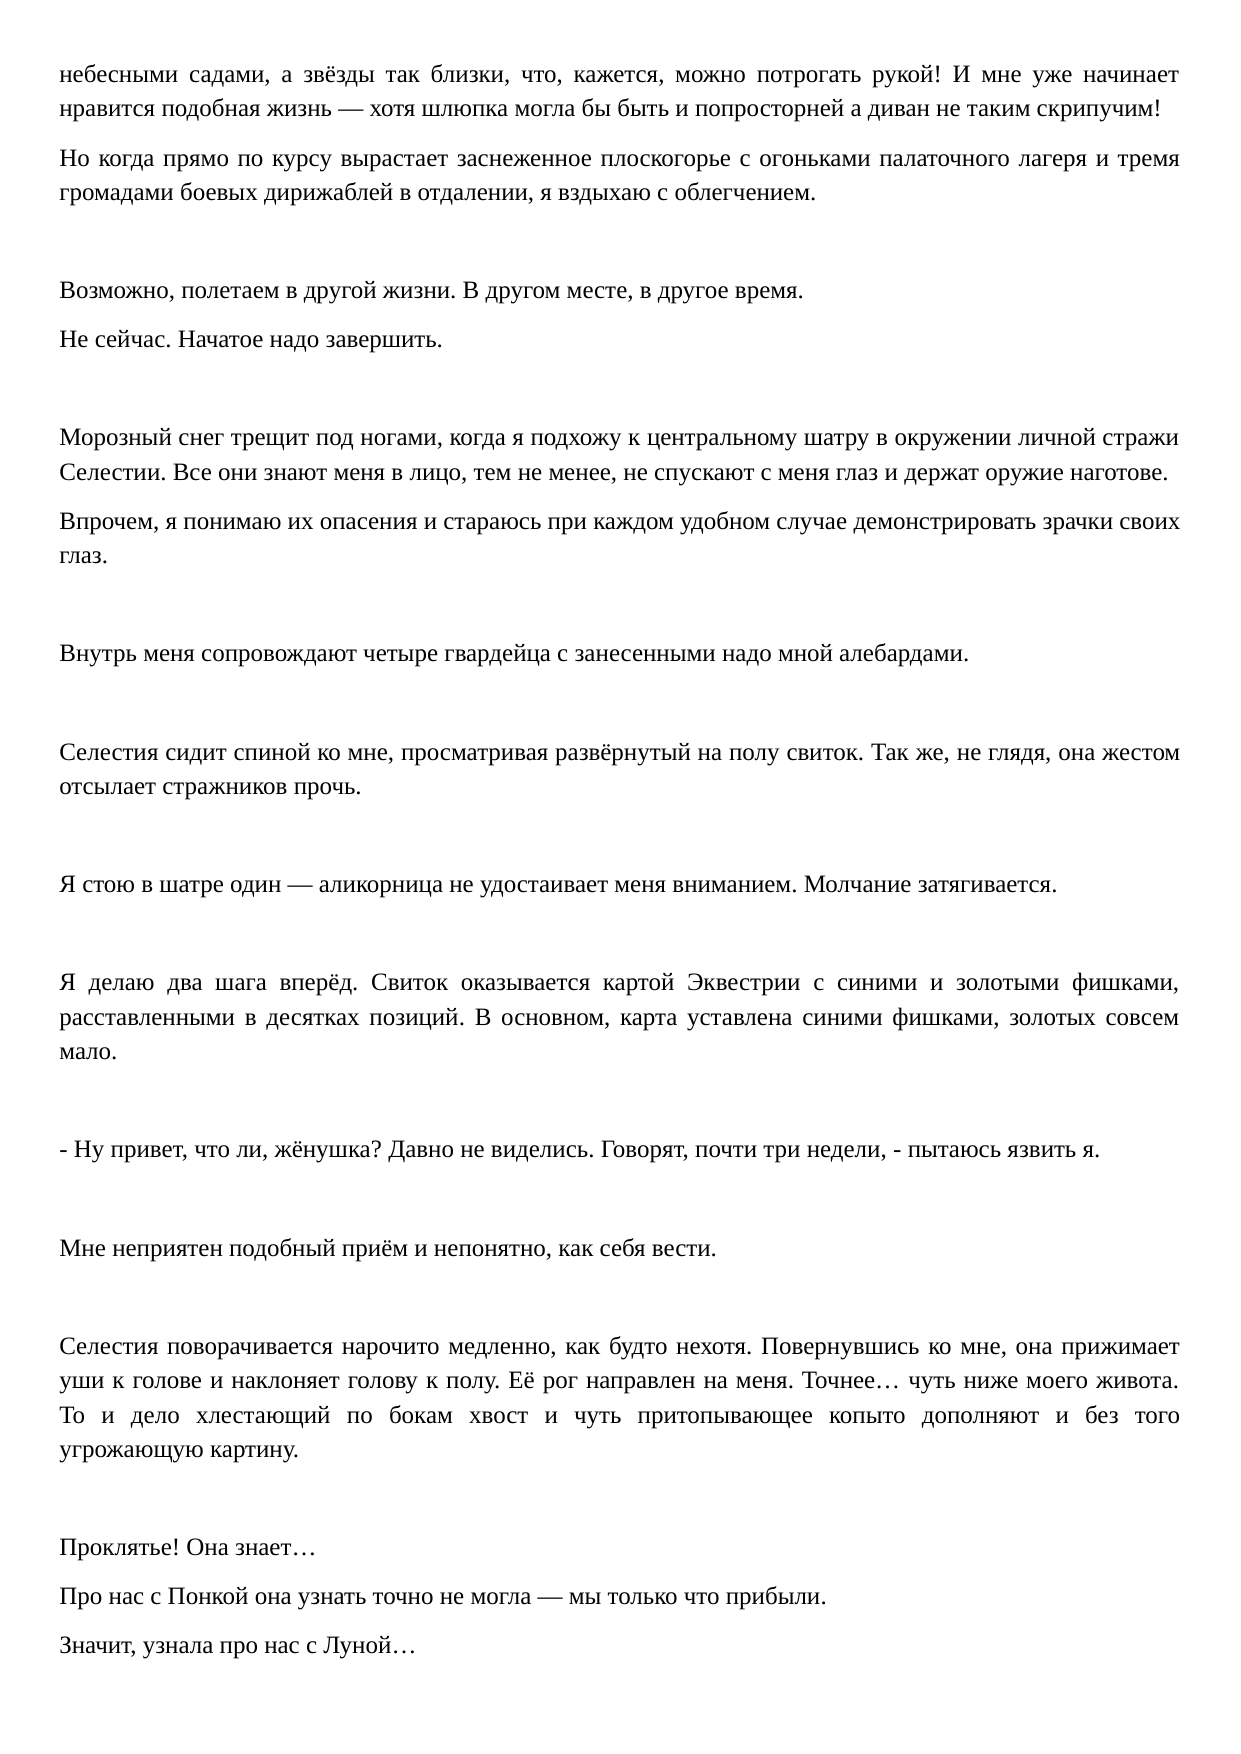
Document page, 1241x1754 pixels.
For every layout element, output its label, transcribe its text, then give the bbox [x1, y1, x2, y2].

text Морозный снег трещит под ногами, когда я подхожу к центральному шатру в окружении личной стражи Селестии. Все они знают меня в лицо, тем не менее, не спускают с меня глаз и держат оружие наготове. [59, 422, 1181, 486]
text Значит, узнала про нас с Луной… [59, 1630, 1181, 1659]
text Впрочем, я понимаю их опасения и стараюсь при каждом удобном случае демонстрировать зрачки своих глаз. [59, 506, 1181, 569]
text Но когда прямо по курсу вырастает заснеженное плоскогорье с огоньками палаточного лагеря и тремя громадами боевых дирижаблей в отдалении, я вздыхаю с облегчением. [59, 143, 1181, 206]
text Мне неприятен подобный приём и непонятно, как себя вести. [59, 1233, 1181, 1261]
text Селестия сидит спиной ко мне, просматривая развёрнутый на полу свиток. Так же, не глядя, она жестом отсылает стражников прочь. [59, 737, 1181, 800]
text Я стою в шатре один — аликорница не удостаивает меня вниманием. Молчание затягивается. [59, 869, 1181, 898]
text Возможно, полетаем в другой жизни. В другом месте, в другое время. [59, 275, 1181, 304]
text Я делаю два шага вперёд. Свиток оказывается картой Эквестрии с синими и золотыми фишками, расставленными в десятках позиций. В основном, карта уставлена синими фишками, золотых совсем мало. [59, 967, 1181, 1065]
text Селестия поворачивается нарочито медленно, как будто нехотя. Повернувшись ко мне, она прижимает уши к голове и наклоняет голову к полу. Её рог направлен на меня. Точнее… чуть ниже моего живота. То и дело хлестающий по бокам хвост и чуть притопывающее копыто дополняют и без того угрожающую картину. [59, 1331, 1181, 1463]
text Про нас с Понкой она узнать точно не могла — мы только что прибыли. [59, 1581, 1181, 1610]
text Проклятье! Она знает… [59, 1532, 1181, 1561]
text Внутрь меня сопровождают четыре гвардейца с занесенными надо мной алебардами. [59, 638, 1181, 667]
text небесными садами, а звёзды так близки, что, кажется, можно потрогать рукой! И мне уже начинает нравится подобная жизнь — хотя шлюпка могла бы быть и попросторней а диван не таким скрипучим! [59, 59, 1181, 122]
text - Ну привет, что ли, жёнушка? Давно не виделись. Говорят, почти три недели, - пытаюсь язвить я. [59, 1134, 1181, 1163]
text Не сейчас. Начатое надо завершить. [59, 324, 1181, 353]
